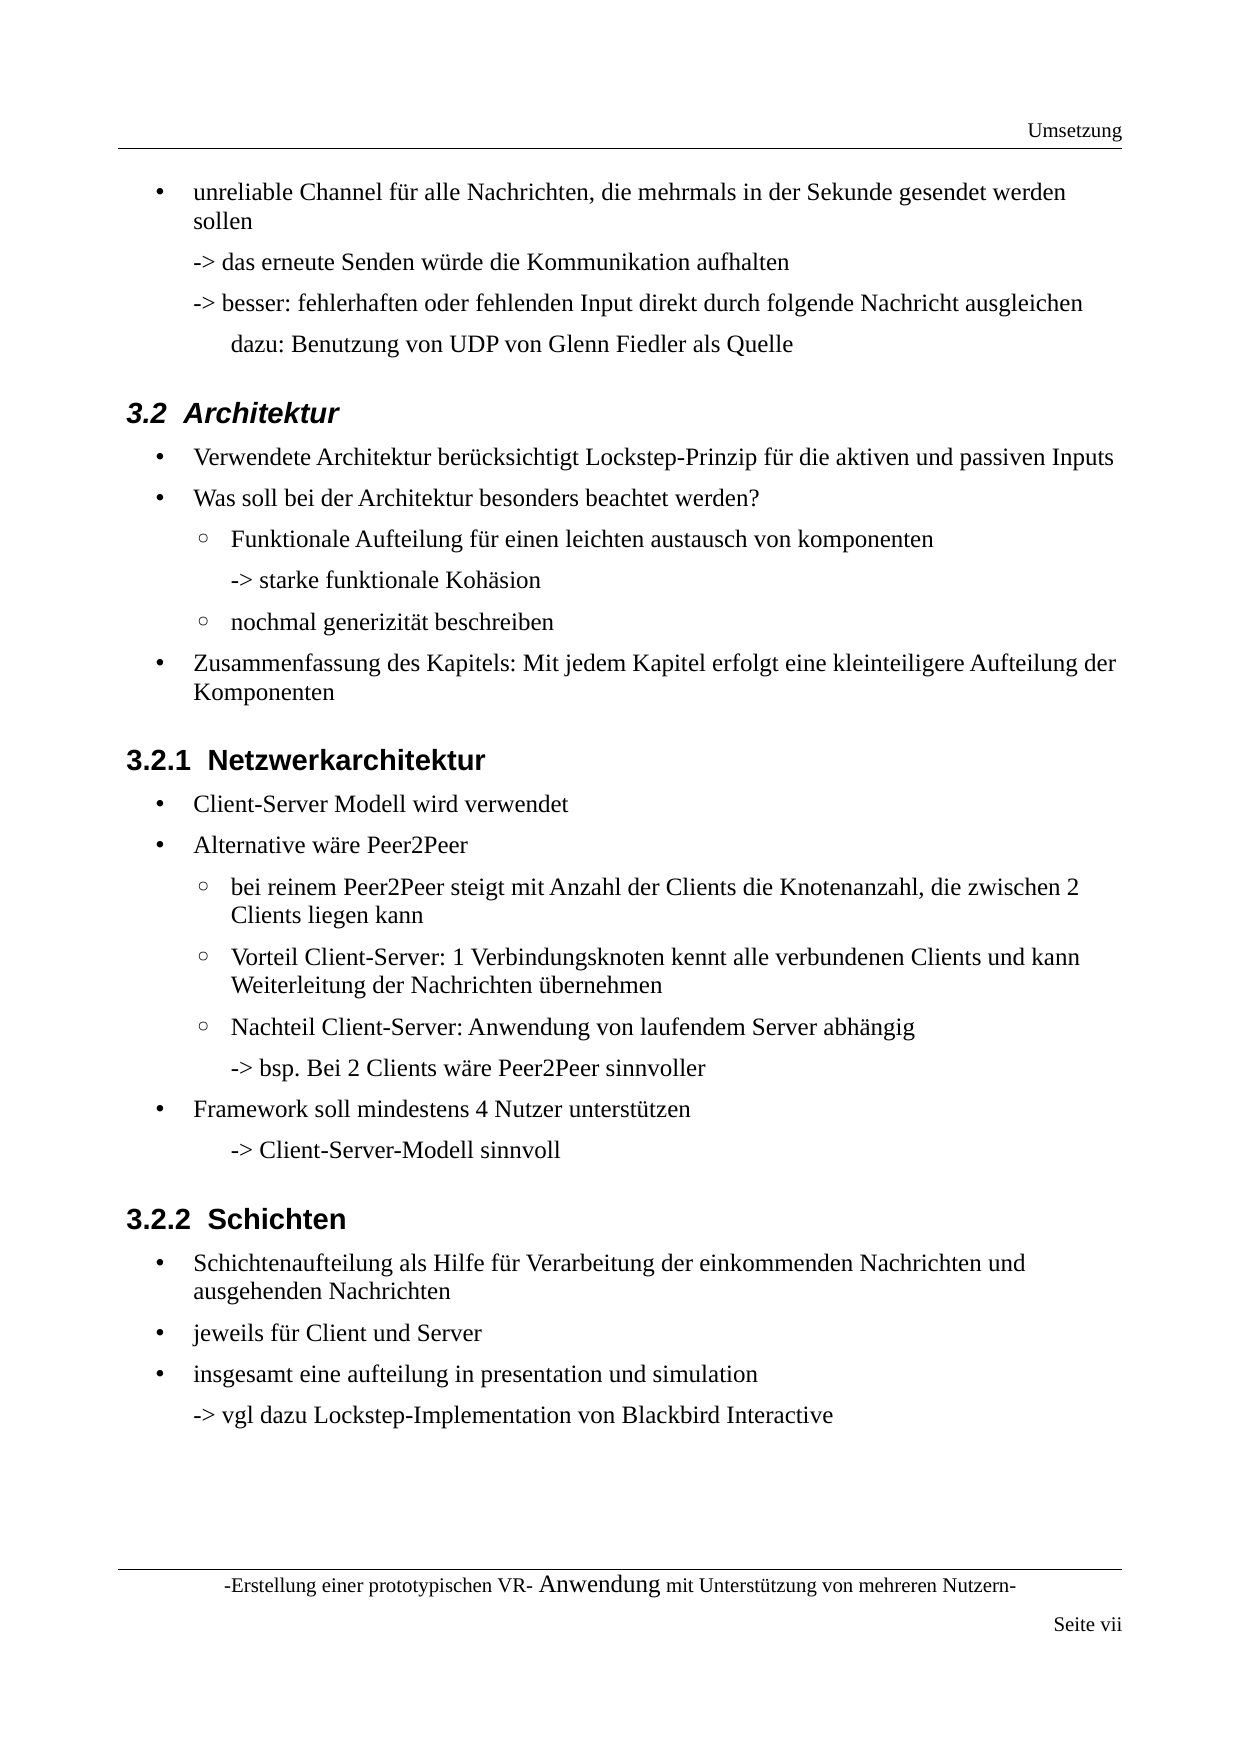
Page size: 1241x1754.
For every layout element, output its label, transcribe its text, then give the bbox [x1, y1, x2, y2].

list dazu: Benutzung von UDP von Glenn Fiedler als Quelle [193, 329, 1122, 358]
list bei reinem Peer2Peer steigt mit Anzahl der Clients die Knotenanzahl, die zwischen 2 Clients liegen kann [193, 872, 1122, 929]
list Alternative wäre Peer2Peer [156, 830, 1122, 859]
list -> vgl dazu Lockstep-Implementation von Blackbird Interactive [156, 1400, 1122, 1429]
list Schichtenaufteilung als Hilfe für Verarbeitung der einkommenden Nachrichten und ausgehenden Nachrichten [156, 1248, 1122, 1305]
list Was soll bei der Architektur besonders beachtet werden? [156, 483, 1122, 512]
list Verwendete Architektur berücksichtigt Lockstep-Prinzip für die aktiven und passiven Inputs [156, 442, 1122, 471]
list Nachteil Client-Server: Anwendung von laufendem Server abhängig [193, 1012, 1122, 1040]
list Vorteil Client-Server: 1 Verbindungsknoten kennt alle verbundenen Clients und kann Weiterleitung der Nachrichten übernehmen [193, 942, 1122, 999]
list -> Client-Server-Modell sinnvoll [193, 1135, 1122, 1164]
subtitle Architektur [118, 396, 1122, 429]
subtitle Schichten [118, 1202, 1122, 1235]
list Funktionale Aufteilung für einen leichten austausch von komponenten [193, 524, 1122, 553]
list Client-Server Modell wird verwendet [156, 789, 1122, 818]
list Zusammenfassung des Kapitels: Mit jedem Kapitel erfolgt eine kleinteiligere Aufteilung der Komponenten [156, 648, 1122, 706]
list -> bsp. Bei 2 Clients wäre Peer2Peer sinnvoller [193, 1053, 1122, 1082]
list insgesamt eine aufteilung in presentation und simulation [156, 1359, 1122, 1388]
list jeweils für Client und Server [156, 1318, 1122, 1346]
list Framework soll mindestens 4 Nutzer unterstützen [156, 1094, 1122, 1123]
list nochmal generizität beschreiben [193, 607, 1122, 636]
list -> das erneute Senden würde die Kommunikation aufhalten [156, 247, 1122, 276]
subtitle Netzwerkarchitektur [118, 743, 1122, 777]
list -> starke funktionale Kohäsion [193, 566, 1122, 594]
list unreliable Channel für alle Nachrichten, die mehrmals in der Sekunde gesendet werden sollen [156, 177, 1122, 234]
list -> besser: fehlerhaften oder fehlenden Input direkt durch folgende Nachricht ausgleichen [156, 288, 1122, 317]
